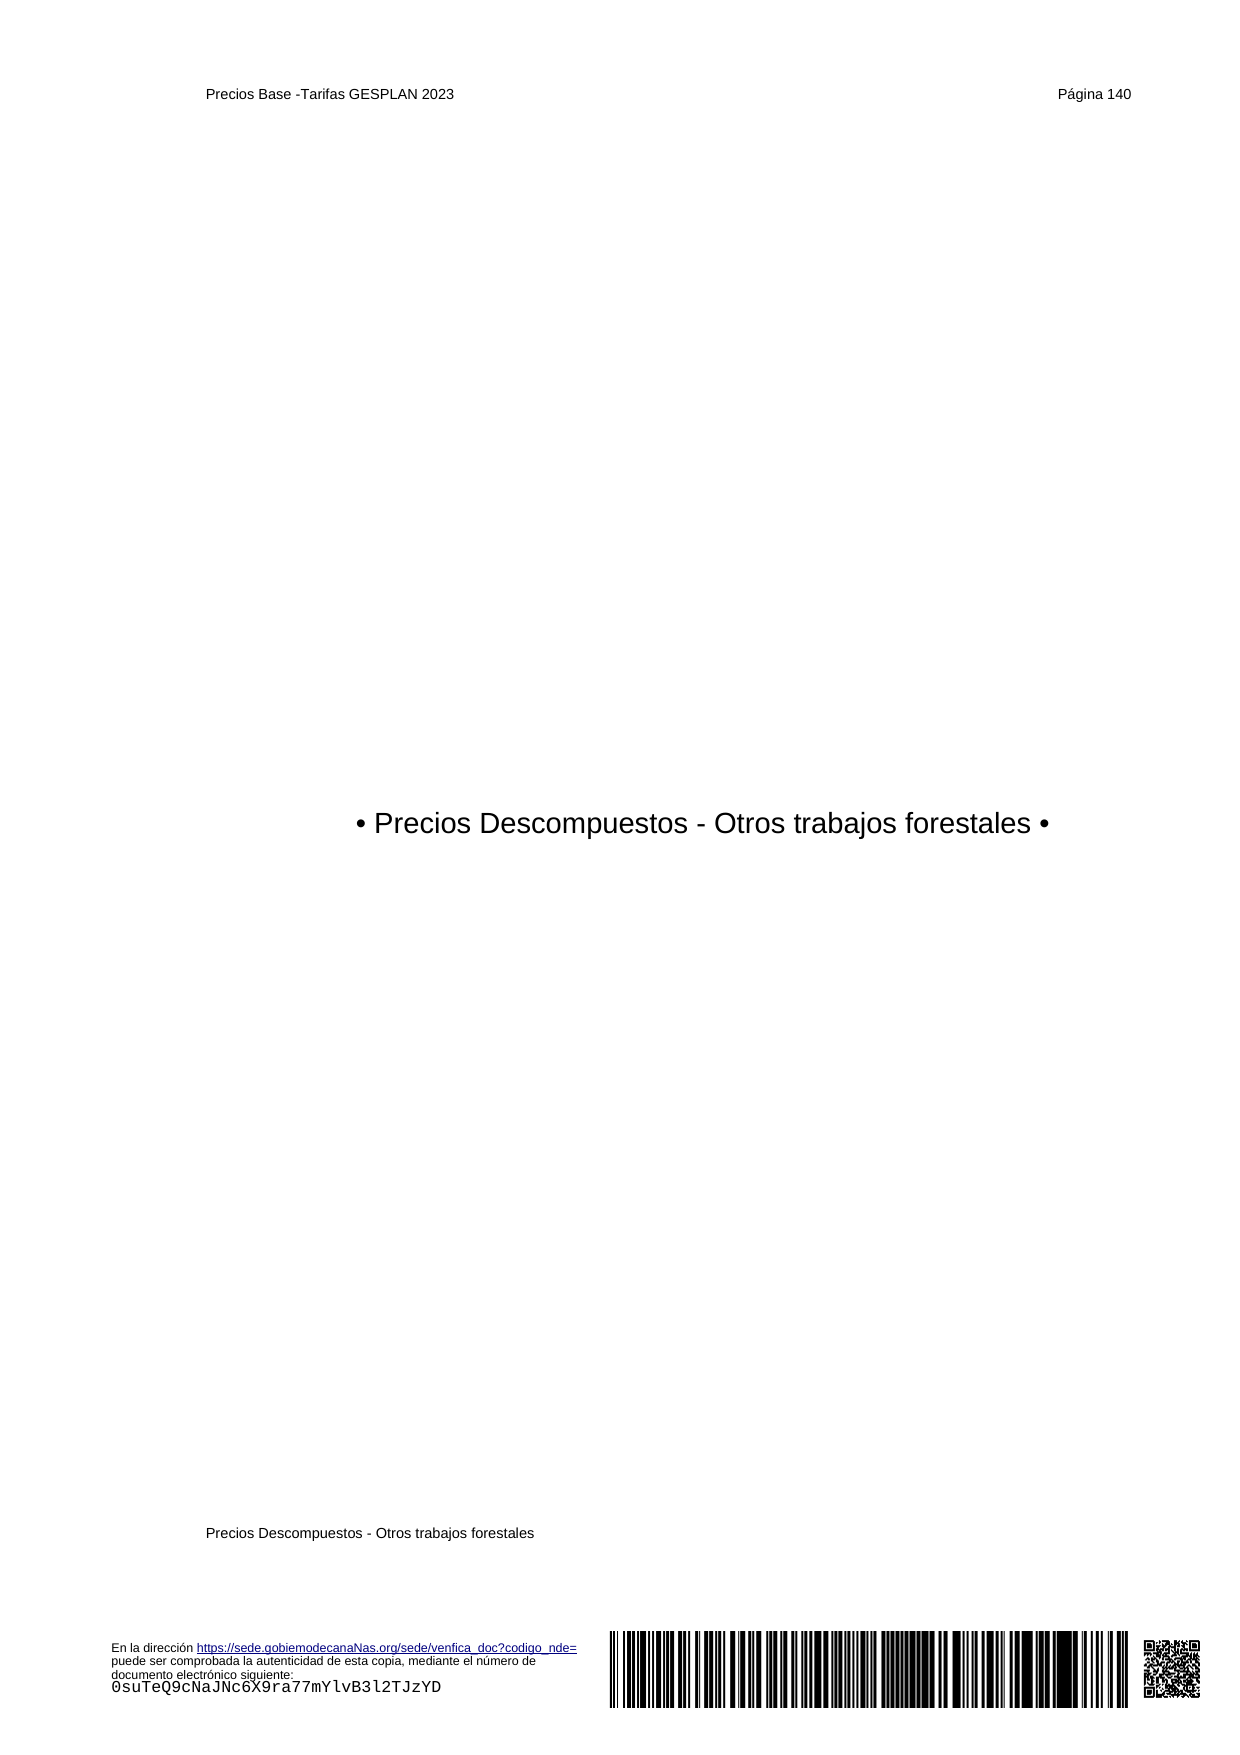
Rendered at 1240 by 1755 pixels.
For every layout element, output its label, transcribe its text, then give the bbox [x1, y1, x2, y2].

text Precios Descompuestos - Otros trabajos forestales [206, 1526, 1050, 1541]
text Página 140 [1058, 88, 1140, 102]
subtitle • Precios Descompuestos - Otros trabajos forestales • [206, 810, 1050, 839]
picture [609, 1631, 1206, 1708]
text En la dirección https://sede.gobiemodecanaNas.org/sede/venfica_doc?codigo_nde= puede ser comprobada la autenticidad de esta copia, mediante el número de documento electrónico siguiente: 0suTeQ9cNaJNc6X9ra77mYlvB3l2TJzYD [111, 1641, 581, 1695]
text Precios Base -Tarifas GESPLAN 2023 [206, 88, 480, 102]
